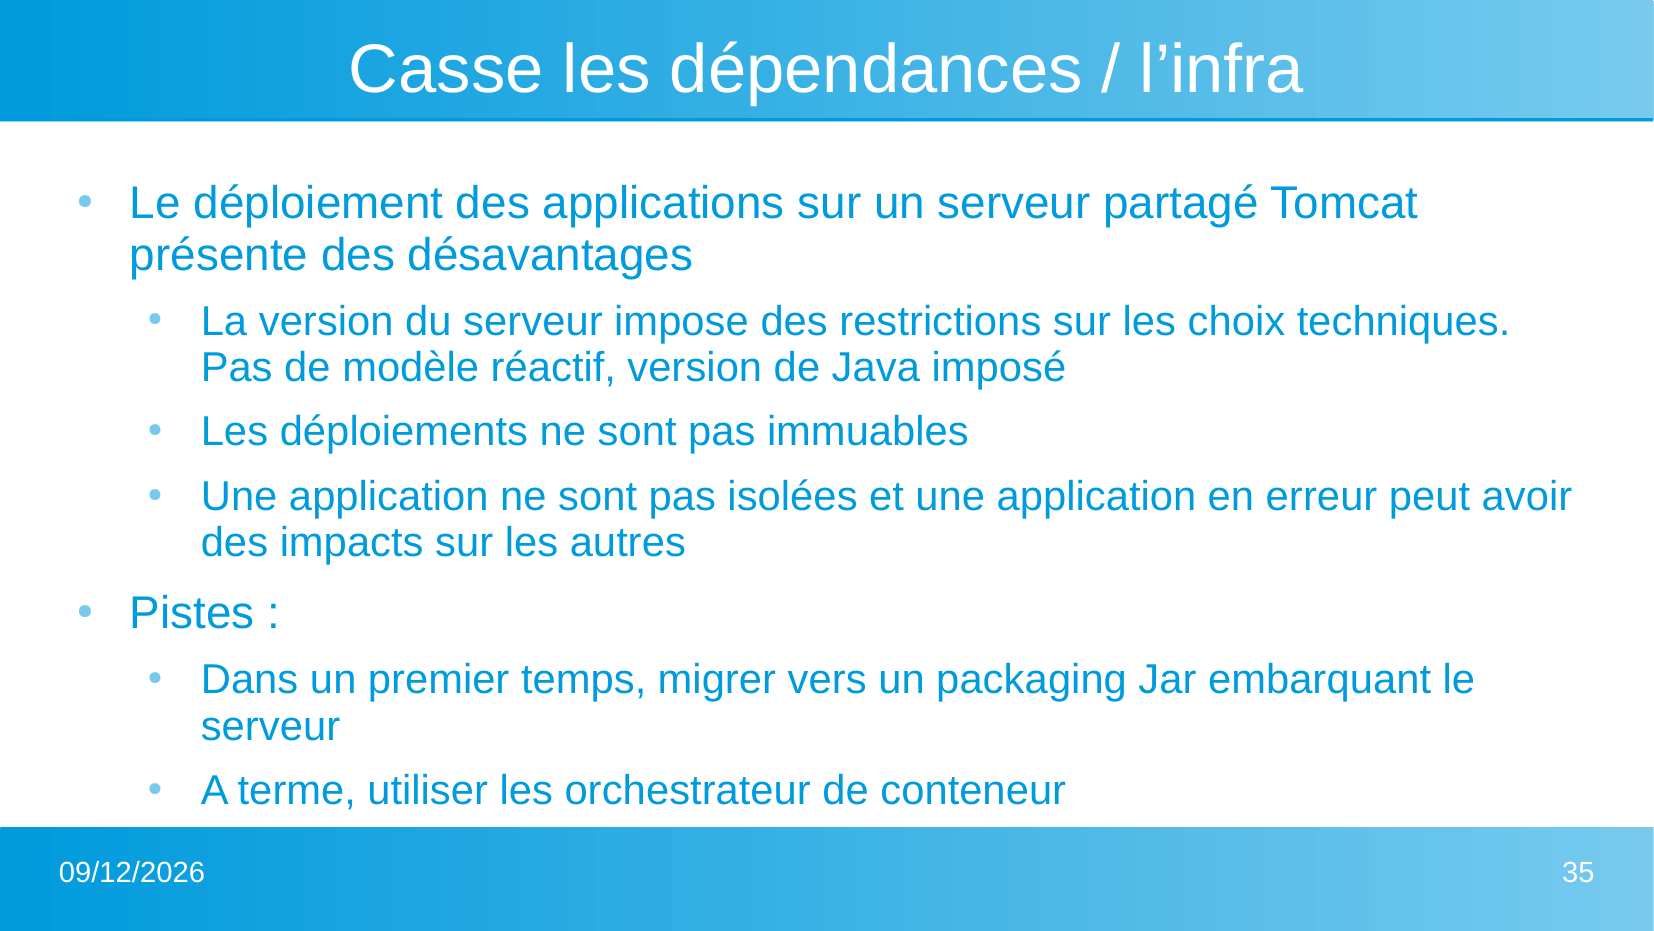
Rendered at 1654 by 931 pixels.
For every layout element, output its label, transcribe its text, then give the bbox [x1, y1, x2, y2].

title Casse les dépendances / l’infra [59, 29, 1595, 108]
list Le déploiement des applications sur un serveur partagé Tomcat présente des désavantages La version du serveur impose des restrictions sur les choix techniques. Pas de modèle réactif, version de Java imposé Les déploiements ne sont pas immuables Une application ne sont pas isolées et une application en erreur peut avoir des impacts sur les autres Pistes : Dans un premier temps, migrer vers un packaging Jar embarquant le serveur A terme, utiliser les orchestrateur de conteneur [59, 177, 1595, 768]
